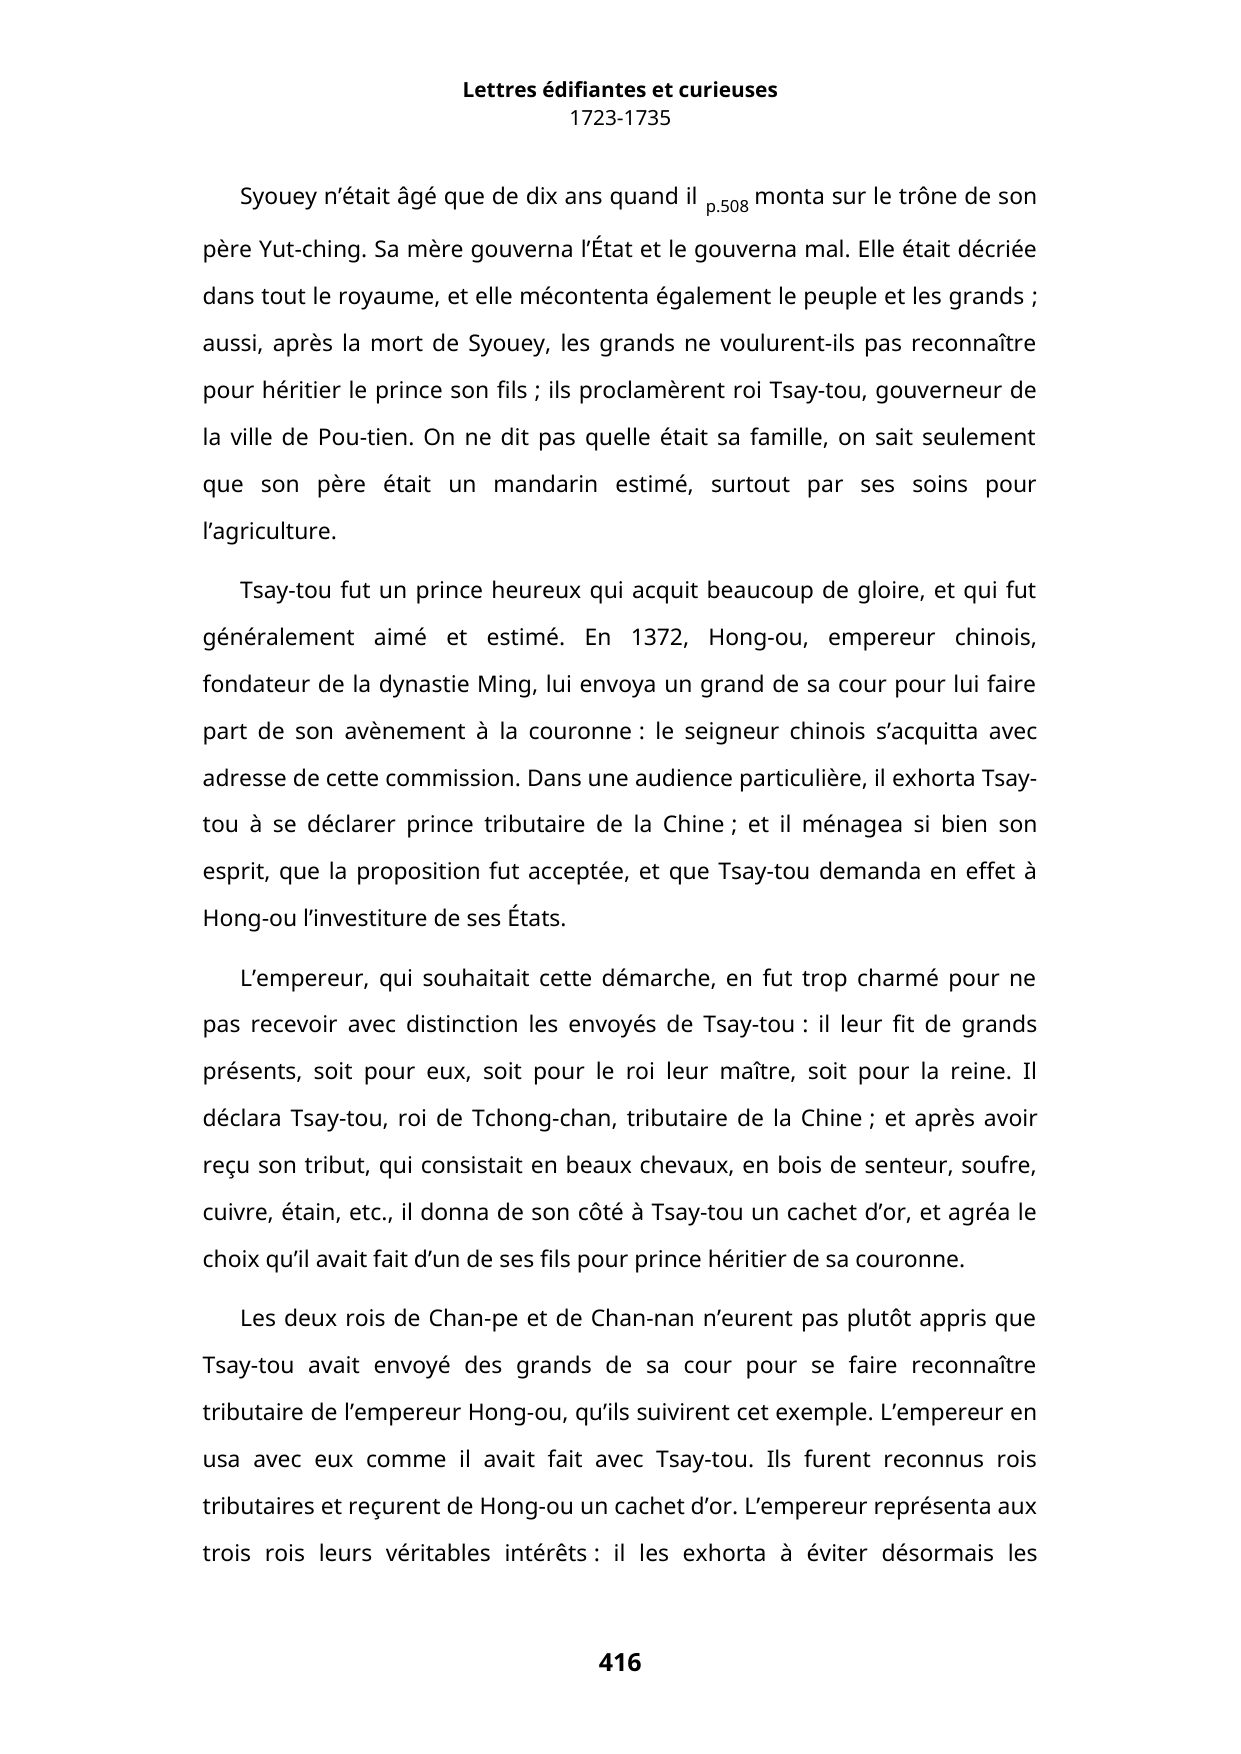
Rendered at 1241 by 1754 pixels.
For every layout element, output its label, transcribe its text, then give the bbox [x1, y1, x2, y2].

text Syouey n’était âgé que de dix ans quand il p.508 monta sur le trône de son père Yut-ching. Sa mère gouverna l’État et le gouverna mal. Elle était décriée dans tout le royaume, et elle mécontenta également le peuple et les grands ; aussi, après la mort de Syouey, les grands ne voulurent-ils pas reconnaître pour héritier le prince son fils ; ils proclamèrent roi Tsay-tou, gouverneur de la ville de Pou-tien. On ne dit pas quelle était sa famille, on sait seulement que son père était un mandarin estimé, surtout par ses soins pour l’agriculture. [202, 180, 1038, 546]
text L’empereur, qui souhaitait cette démarche, en fut trop charmé pour ne pas recevoir avec distinction les envoyés de Tsay-tou : il leur fit de grands présents, soit pour eux, soit pour le roi leur maître, soit pour la reine. Il déclara Tsay-tou, roi de Tchong-chan, tributaire de la Chine ; et après avoir reçu son tribut, qui consistait en beaux chevaux, en bois de senteur, soufre, cuivre, étain, etc., il donna de son côté à Tsay-tou un cachet d’or, et agréa le choix qu’il avait fait d’un de ses fils pour prince héritier de sa couronne. [202, 961, 1038, 1274]
text Tsay-tou fut un prince heureux qui acquit beaucoup de gloire, et qui fut généralement aimé et estimé. En 1372, Hong-ou, empereur chinois, fondateur de la dynastie Ming, lui envoya un grand de sa cour pour lui faire part de son avènement à la couronne : le seigneur chinois s’acquitta avec adresse de cette commission. Dans une audience particulière, il exhorta Tsay-tou à se déclarer prince tributaire de la Chine ; et il ménagea si bien son esprit, que la proposition fut acceptée, et que Tsay-tou demanda en effet à Hong-ou l’investiture de ses États. [202, 574, 1038, 933]
text Les deux rois de Chan-pe et de Chan-nan n’eurent pas plutôt appris que Tsay-tou avait envoyé des grands de sa cour pour se faire reconnaître tributaire de l’empereur Hong-ou, qu’ils suivirent cet exemple. L’empereur en usa avec eux comme il avait fait avec Tsay-tou. Ils furent reconnus rois tributaires et reçurent de Hong-ou un cachet d’or. L’empereur représenta aux trois rois leurs véritables intérêts : il les exhorta à éviter désormais les [202, 1302, 1038, 1568]
